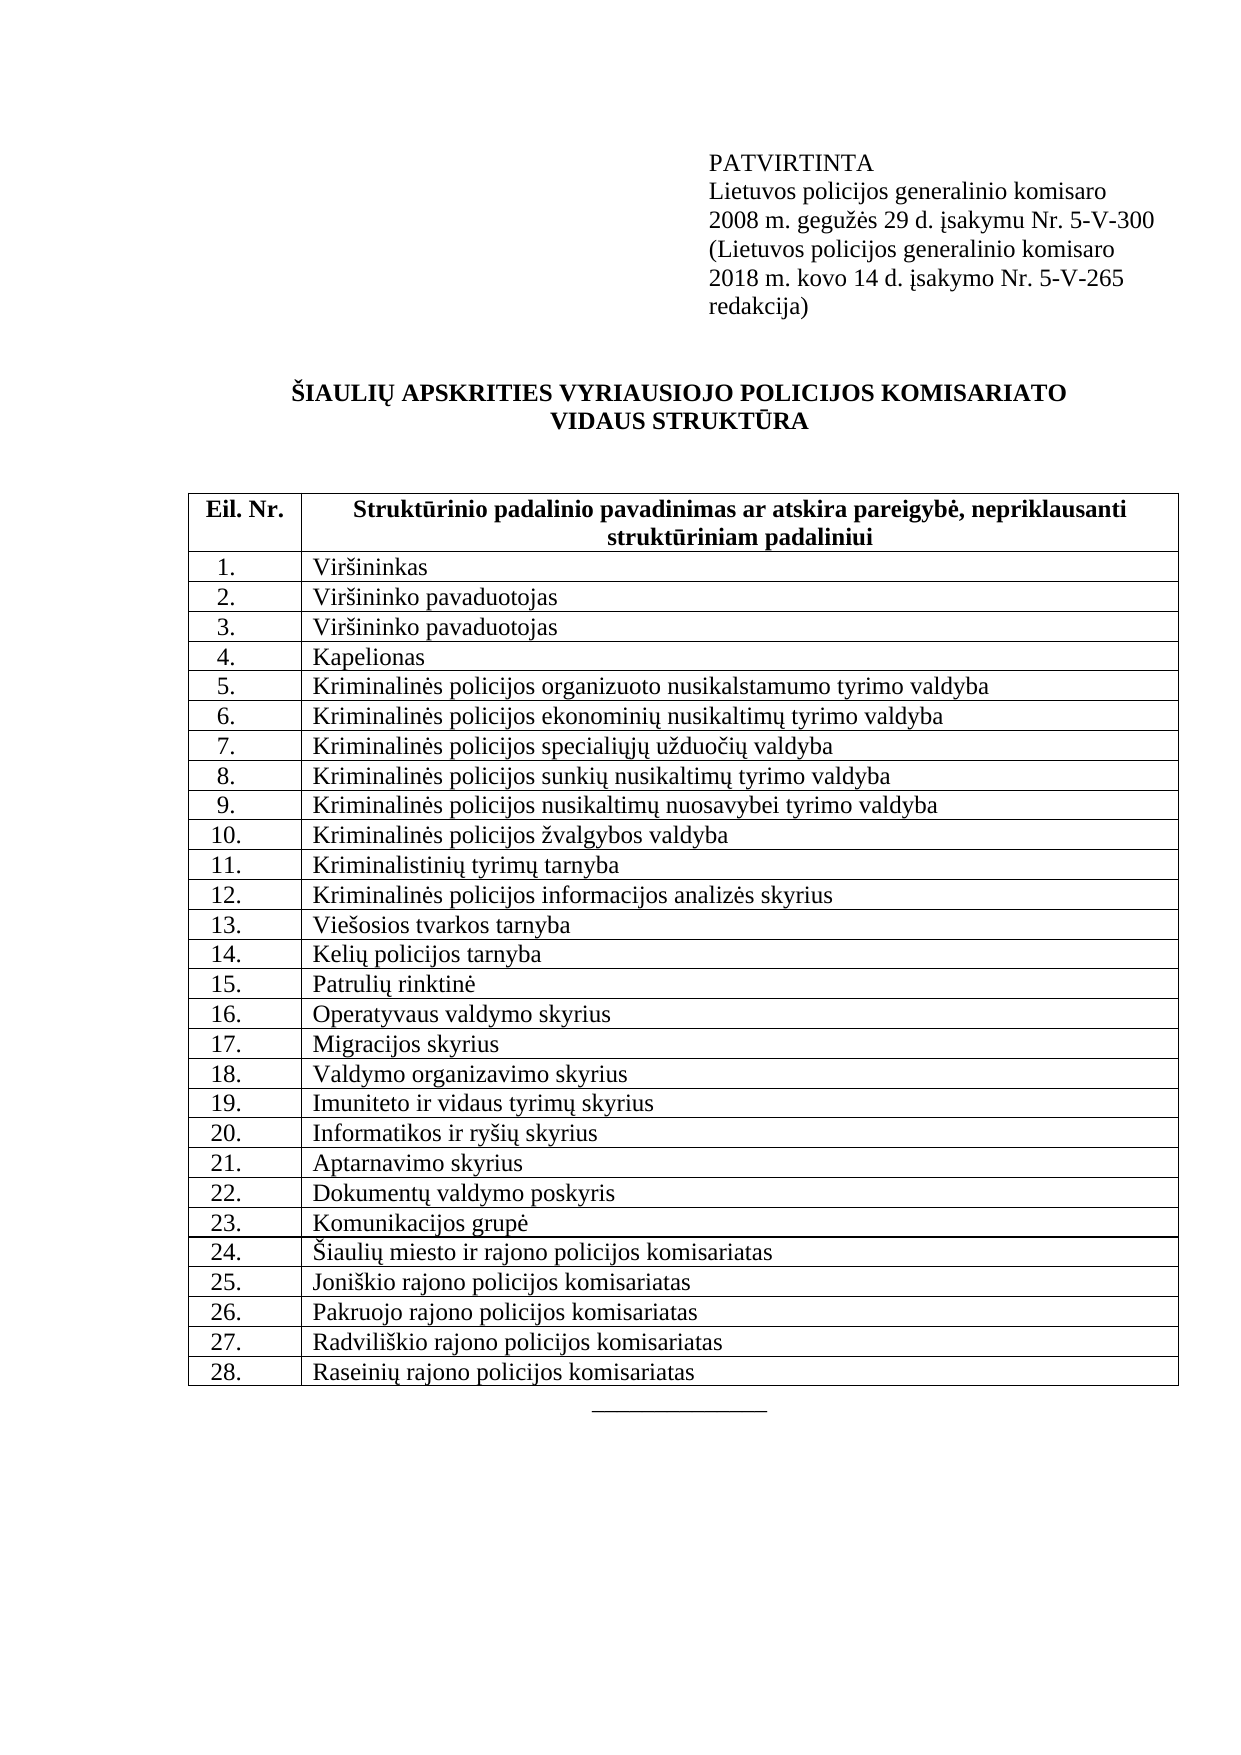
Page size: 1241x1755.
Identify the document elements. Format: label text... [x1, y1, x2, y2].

table_cell Kriminalinės policijos žvalgybos valdyba [302, 820, 1178, 849]
text redakcija) [709, 291, 1181, 320]
table_cell Aptarnavimo skyrius [302, 1148, 1178, 1177]
table_cell 14. [189, 940, 301, 968]
table_cell Kriminalistinių tyrimų tarnyba [302, 850, 1178, 879]
text Lietuvos policijos generalinio komisaro [709, 176, 1181, 205]
table_cell 28. [189, 1357, 301, 1385]
table_header Struktūrinio padalinio pavadinimas ar atskira pareigybė, nepriklausanti struktūriniam padaliniui [302, 494, 1178, 551]
table_cell 20. [189, 1118, 301, 1147]
table_cell 22. [189, 1178, 301, 1207]
table_cell 5. [189, 671, 301, 700]
table_header Eil. Nr. [189, 494, 301, 551]
text 2018 m. kovo 14 d. įsakymo Nr. 5-V-265 [709, 263, 1181, 291]
table_cell Informatikos ir ryšių skyrius [302, 1118, 1178, 1147]
table_cell 24. [189, 1238, 301, 1266]
table_cell 23. [189, 1208, 301, 1236]
text PATVIRTINTA [709, 148, 1181, 176]
table_cell 19. [189, 1089, 301, 1117]
table_cell Viršininkas [302, 552, 1178, 581]
table_cell 9. [189, 791, 301, 819]
table_cell Dokumentų valdymo poskyris [302, 1178, 1178, 1207]
table_cell 21. [189, 1148, 301, 1177]
table_cell Raseinių rajono policijos komisariatas [302, 1357, 1178, 1385]
text ŠIAULIŲ APSKRITIES VYRIAUSIOJO POLICIJOS KOMISARIATO [177, 378, 1181, 406]
table_cell Komunikacijos grupė [302, 1208, 1178, 1236]
text VIDAUS STRUKTŪRA [177, 406, 1181, 435]
table_cell 11. [189, 850, 301, 879]
table_cell Patrulių rinktinė [302, 969, 1178, 998]
table_cell Radviliškio rajono policijos komisariatas [302, 1327, 1178, 1356]
table_cell Kriminalinės policijos sunkių nusikaltimų tyrimo valdyba [302, 761, 1178, 789]
table_cell 2. [189, 582, 301, 611]
table_cell 25. [189, 1267, 301, 1296]
table_cell 18. [189, 1059, 301, 1087]
table_cell 26. [189, 1297, 301, 1326]
table_cell 17. [189, 1029, 301, 1058]
table_cell Kriminalinės policijos informacijos analizės skyrius [302, 880, 1178, 909]
table_cell Imuniteto ir vidaus tyrimų skyrius [302, 1089, 1178, 1117]
table_cell Pakruojo rajono policijos komisariatas [302, 1297, 1178, 1326]
table_cell Kriminalinės policijos organizuoto nusikalstamumo tyrimo valdyba [302, 671, 1178, 700]
text (Lietuvos policijos generalinio komisaro [709, 234, 1181, 263]
text 2008 m. gegužės 29 d. įsakymu Nr. 5-V-300 [709, 205, 1181, 234]
table_cell 27. [189, 1327, 301, 1356]
table_cell 3. [189, 612, 301, 641]
table_cell 7. [189, 731, 301, 760]
table_cell Kriminalinės policijos specialiųjų užduočių valdyba [302, 731, 1178, 760]
table_cell Viršininko pavaduotojas [302, 612, 1178, 641]
table_cell Joniškio rajono policijos komisariatas [302, 1267, 1178, 1296]
table_cell Kriminalinės policijos ekonominių nusikaltimų tyrimo valdyba [302, 701, 1178, 730]
table_cell Viešosios tvarkos tarnyba [302, 910, 1178, 938]
table_cell Šiaulių miesto ir rajono policijos komisariatas [302, 1238, 1178, 1266]
table_cell 8. [189, 761, 301, 789]
table_cell Kriminalinės policijos nusikaltimų nuosavybei tyrimo valdyba [302, 791, 1178, 819]
table_cell 13. [189, 910, 301, 938]
table_cell Kapelionas [302, 642, 1178, 670]
text ______________ [177, 1386, 1181, 1415]
table_cell Kelių policijos tarnyba [302, 940, 1178, 968]
table_cell 1. [189, 552, 301, 581]
table_cell 4. [189, 642, 301, 670]
table_cell Operatyvaus valdymo skyrius [302, 999, 1178, 1028]
table_cell 10. [189, 820, 301, 849]
table_cell Viršininko pavaduotojas [302, 582, 1178, 611]
table_cell 6. [189, 701, 301, 730]
table_cell 16. [189, 999, 301, 1028]
table_cell 12. [189, 880, 301, 909]
table_cell Valdymo organizavimo skyrius [302, 1059, 1178, 1087]
table_cell Migracijos skyrius [302, 1029, 1178, 1058]
table_cell 15. [189, 969, 301, 998]
